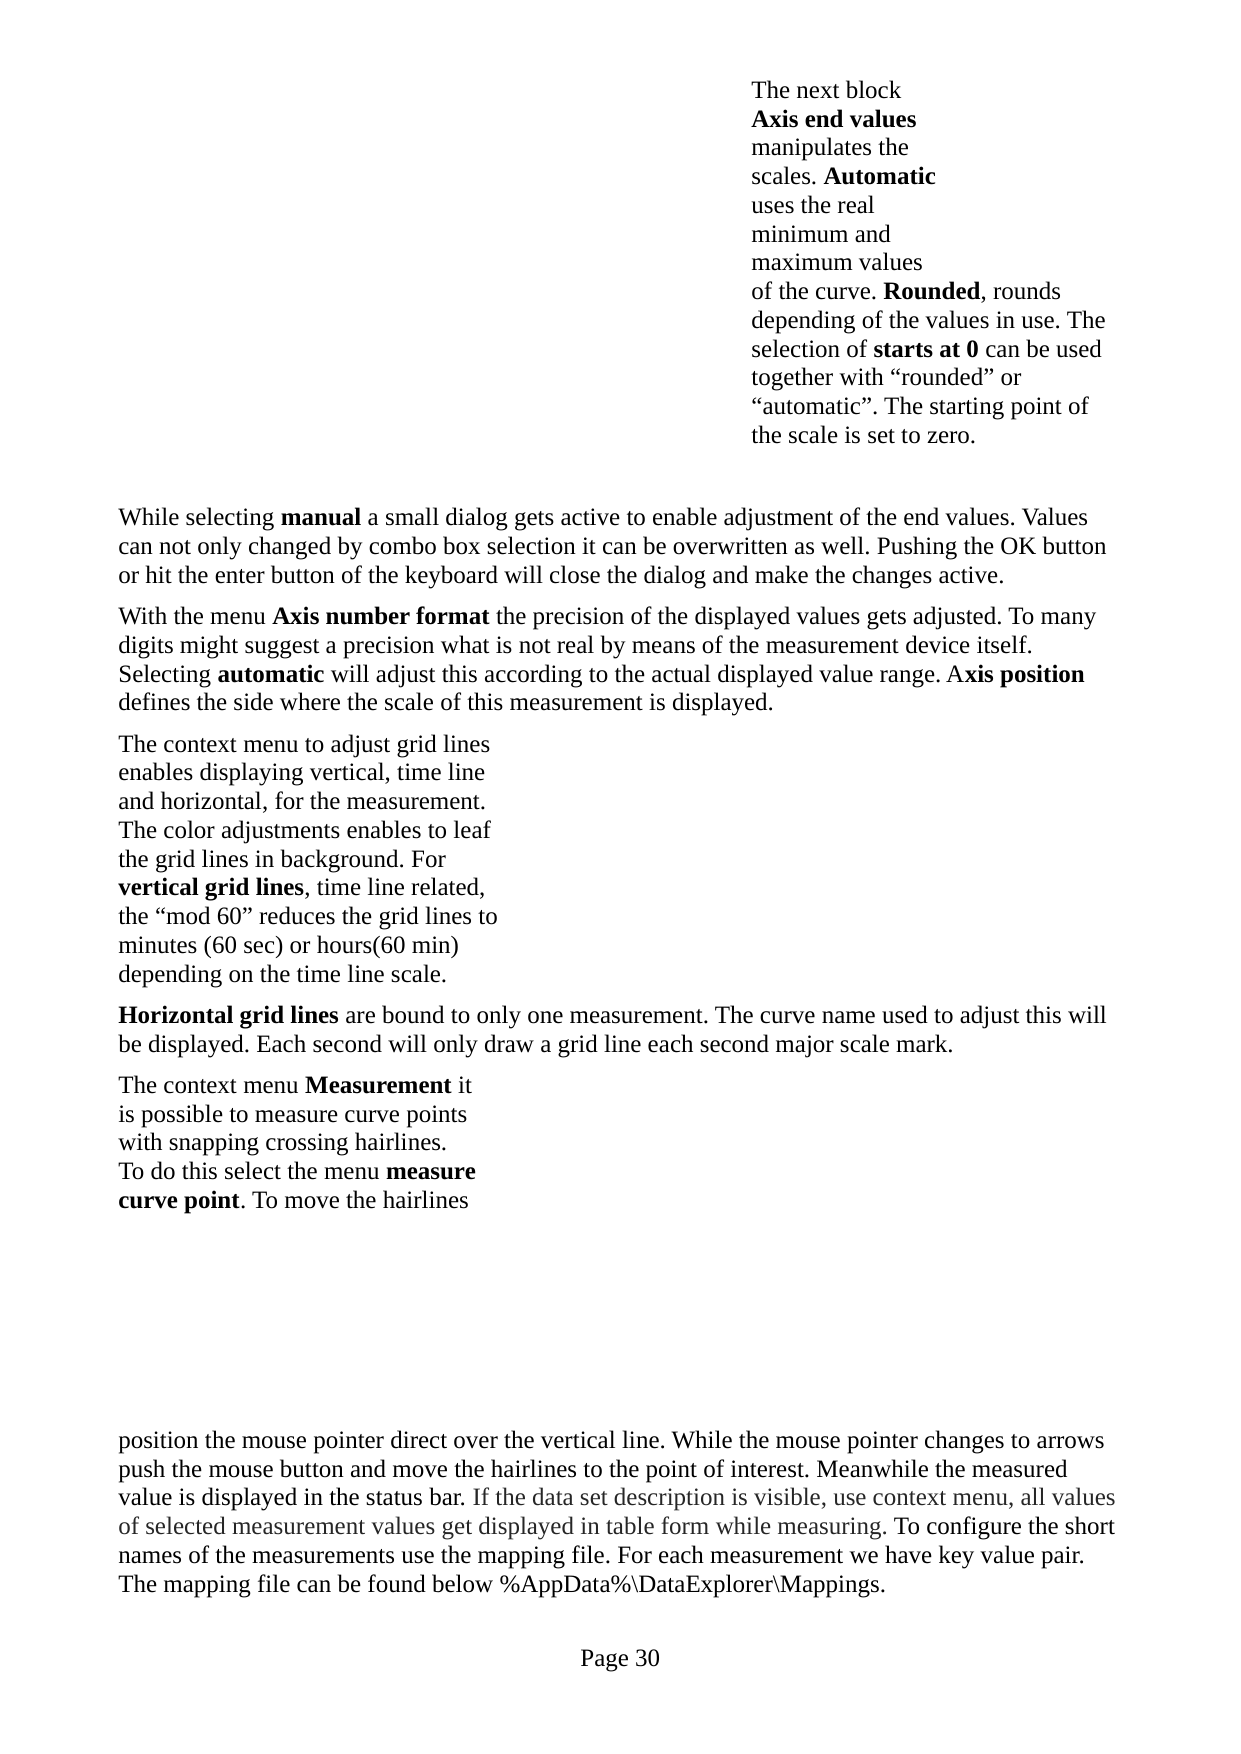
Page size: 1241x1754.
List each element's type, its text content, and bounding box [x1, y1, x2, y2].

text The next block Axis end values manipulates the scales. Automatic uses the real minimum and maximum values of the curve. Rounded, rounds depending of the values in use. The selection of starts at 0 can be used together with “rounded” or “automatic”. The starting point of the scale is set to zero. [118, 75, 1122, 449]
text While selecting manual a small dialog gets active to enable adjustment of the end values. Values can not only changed by combo box selection it can be overwritten as well. Pushing the OK button or hit the enter button of the keyboard will close the dialog and make the changes active. [118, 502, 1122, 589]
text With the menu Axis number format the precision of the displayed values gets adjusted. To many digits might suggest a precision what is not real by means of the measurement device itself. Selecting automatic will adjust this according to the actual displayed value range. Axis position defines the side where the scale of this measurement is displayed. [118, 601, 1122, 716]
text The context menu to adjust grid lines enables displaying vertical, time line and horizontal, for the measurement. The color adjustments enables to leaf the grid lines in background. For vertical grid lines, time line related, the “mod 60” reduces the grid lines to minutes (60 sec) or hours(60 min) depending on the time line scale. [118, 729, 1122, 987]
text The context menu Measurement it is possible to measure curve points with snapping crossing hairlines. To do this select the menu measure curve point. To move the hairlines position the mouse pointer direct over the vertical line. While the mouse pointer changes to arrows push the mouse button and move the hairlines to the point of interest. Meanwhile the measured value is displayed in the status bar. If the data set description is visible, use context menu, all values of selected measurement values get displayed in table form while measuring. To configure the short names of the measurements use the mapping file. For each measurement we have key value pair. The mapping file can be found below %AppData%\DataExplorer\Mappings. [118, 1070, 1122, 1597]
text Horizontal grid lines are bound to only one measurement. The curve name used to adjust this will be displayed. Each second will only draw a grid line each second major scale mark. [118, 1000, 1122, 1057]
